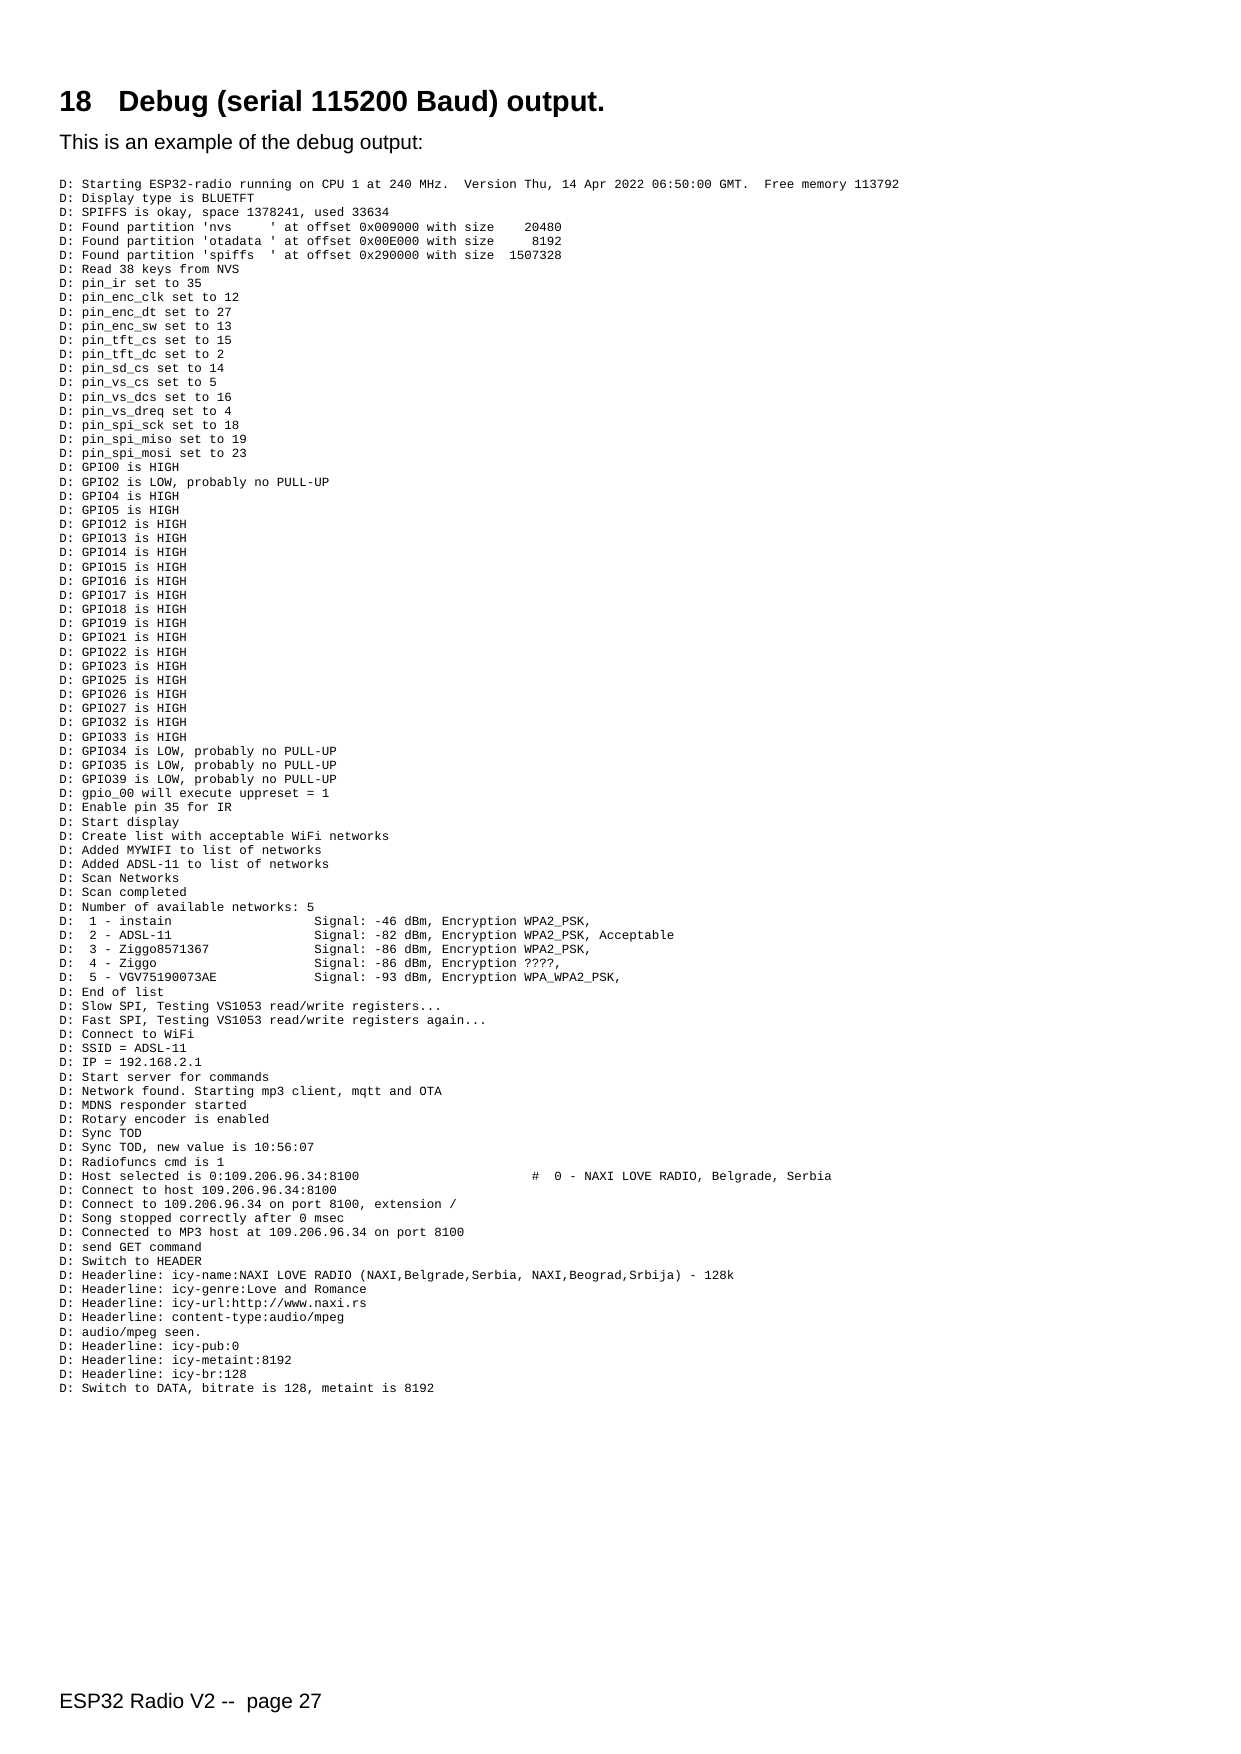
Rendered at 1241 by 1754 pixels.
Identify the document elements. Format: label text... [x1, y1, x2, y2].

subtitle Debug (serial 115200 Baud) output. [59, 84, 1181, 118]
text D: Connect to host 109.206.96.34:8100 [59, 1184, 1181, 1198]
text D: Starting ESP32-radio running on CPU 1 at 240 MHz. Version Thu, 14 Apr 2022 06:50:00 GMT. Free memory 113792 [59, 178, 1181, 192]
text D: GPIO17 is HIGH [59, 589, 1181, 603]
text D: Found partition 'nvs ' at offset 0x009000 with size 20480 [59, 221, 1181, 235]
text D: Added MYWIFI to list of networks [59, 844, 1181, 858]
text D: GPIO25 is HIGH [59, 674, 1181, 688]
text D: GPIO14 is HIGH [59, 546, 1181, 561]
text D: 4 - Ziggo Signal: -86 dBm, Encryption ????, [59, 957, 1181, 971]
text D: GPIO23 is HIGH [59, 660, 1181, 674]
text D: End of list [59, 986, 1181, 1000]
text D: Found partition 'otadata ' at offset 0x00E000 with size 8192 [59, 235, 1181, 249]
text D: Sync TOD [59, 1127, 1181, 1141]
text D: audio/mpeg seen. [59, 1326, 1181, 1340]
text D: 2 - ADSL-11 Signal: -82 dBm, Encryption WPA2_PSK, Acceptable [59, 929, 1181, 943]
text D: SSID = ADSL-11 [59, 1042, 1181, 1056]
text D: GPIO22 is HIGH [59, 646, 1181, 660]
text D: IP = 192.168.2.1 [59, 1056, 1181, 1071]
text D: pin_tft_dc set to 2 [59, 348, 1181, 362]
text D: Create list with acceptable WiFi networks [59, 830, 1181, 844]
text D: pin_spi_miso set to 19 [59, 433, 1181, 447]
text D: 1 - instain Signal: -46 dBm, Encryption WPA2_PSK, [59, 915, 1181, 929]
text D: Headerline: icy-metaint:8192 [59, 1354, 1181, 1368]
text D: pin_vs_cs set to 5 [59, 376, 1181, 391]
text D: GPIO26 is HIGH [59, 688, 1181, 702]
text D: Read 38 keys from NVS [59, 263, 1181, 277]
text D: Found partition 'spiffs ' at offset 0x290000 with size 1507328 [59, 249, 1181, 263]
text D: pin_ir set to 35 [59, 277, 1181, 291]
text D: pin_spi_sck set to 18 [59, 419, 1181, 433]
text D: Connect to 109.206.96.34 on port 8100, extension / [59, 1198, 1181, 1212]
text D: MDNS responder started [59, 1099, 1181, 1113]
text D: Sync TOD, new value is 10:56:07 [59, 1141, 1181, 1156]
text D: Start server for commands [59, 1071, 1181, 1085]
text D: GPIO34 is LOW, probably no PULL-UP [59, 745, 1181, 759]
text D: Start display [59, 816, 1181, 830]
text D: GPIO0 is HIGH [59, 461, 1181, 476]
text D: GPIO12 is HIGH [59, 518, 1181, 532]
text D: SPIFFS is okay, space 1378241, used 33634 [59, 206, 1181, 221]
text D: pin_enc_sw set to 13 [59, 320, 1181, 334]
text D: Switch to DATA, bitrate is 128, metaint is 8192 [59, 1382, 1181, 1396]
text D: Song stopped correctly after 0 msec [59, 1212, 1181, 1226]
text D: gpio_00 will execute uppreset = 1 [59, 787, 1181, 801]
text D: pin_tft_cs set to 15 [59, 334, 1181, 348]
text D: Connect to WiFi [59, 1028, 1181, 1042]
text D: Rotary encoder is enabled [59, 1113, 1181, 1127]
text D: Radiofuncs cmd is 1 [59, 1156, 1181, 1170]
text D: pin_spi_mosi set to 23 [59, 447, 1181, 461]
text D: pin_sd_cs set to 14 [59, 362, 1181, 376]
text D: pin_vs_dcs set to 16 [59, 391, 1181, 405]
text D: Fast SPI, Testing VS1053 read/write registers again... [59, 1014, 1181, 1028]
text D: GPIO2 is LOW, probably no PULL-UP [59, 476, 1181, 490]
text D: GPIO35 is LOW, probably no PULL-UP [59, 759, 1181, 773]
text D: GPIO13 is HIGH [59, 532, 1181, 546]
text D: Headerline: icy-url:http://www.naxi.rs [59, 1297, 1181, 1311]
text D: GPIO4 is HIGH [59, 490, 1181, 504]
text D: GPIO32 is HIGH [59, 716, 1181, 731]
text D: GPIO16 is HIGH [59, 575, 1181, 589]
text D: GPIO33 is HIGH [59, 731, 1181, 745]
text D: GPIO18 is HIGH [59, 603, 1181, 617]
text D: 3 - Ziggo8571367 Signal: -86 dBm, Encryption WPA2_PSK, [59, 943, 1181, 957]
text D: Headerline: icy-pub:0 [59, 1340, 1181, 1354]
text D: Connected to MP3 host at 109.206.96.34 on port 8100 [59, 1226, 1181, 1241]
text D: Added ADSL-11 to list of networks [59, 858, 1181, 872]
text D: GPIO27 is HIGH [59, 702, 1181, 716]
text D: GPIO15 is HIGH [59, 561, 1181, 575]
text D: send GET command [59, 1241, 1181, 1255]
text D: Headerline: icy-name:NAXI LOVE RADIO (NAXI,Belgrade,Serbia, NAXI,Beograd,Srbija) - 128k [59, 1269, 1181, 1283]
text D: Switch to HEADER [59, 1255, 1181, 1269]
text D: 5 - VGV75190073AE Signal: -93 dBm, Encryption WPA_WPA2_PSK, [59, 971, 1181, 986]
text D: GPIO5 is HIGH [59, 504, 1181, 518]
text D: Headerline: content-type:audio/mpeg [59, 1311, 1181, 1326]
text D: Slow SPI, Testing VS1053 read/write registers... [59, 1000, 1181, 1014]
text D: GPIO21 is HIGH [59, 631, 1181, 646]
text D: pin_vs_dreq set to 4 [59, 405, 1181, 419]
text D: pin_enc_clk set to 12 [59, 291, 1181, 306]
text D: Display type is BLUETFT [59, 192, 1181, 206]
text D: GPIO39 is LOW, probably no PULL-UP [59, 773, 1181, 787]
text D: Network found. Starting mp3 client, mqtt and OTA [59, 1085, 1181, 1099]
text D: Scan Networks [59, 872, 1181, 886]
text D: pin_enc_dt set to 27 [59, 306, 1181, 320]
text D: Scan completed [59, 886, 1181, 901]
text D: Host selected is 0:109.206.96.34:8100 # 0 - NAXI LOVE RADIO, Belgrade, Serbia [59, 1170, 1181, 1184]
text D: Headerline: icy-br:128 [59, 1368, 1181, 1382]
text This is an example of the debug output: [59, 130, 1181, 154]
text D: Number of available networks: 5 [59, 901, 1181, 915]
text D: Headerline: icy-genre:Love and Romance [59, 1283, 1181, 1297]
text D: GPIO19 is HIGH [59, 617, 1181, 631]
text D: Enable pin 35 for IR [59, 801, 1181, 816]
